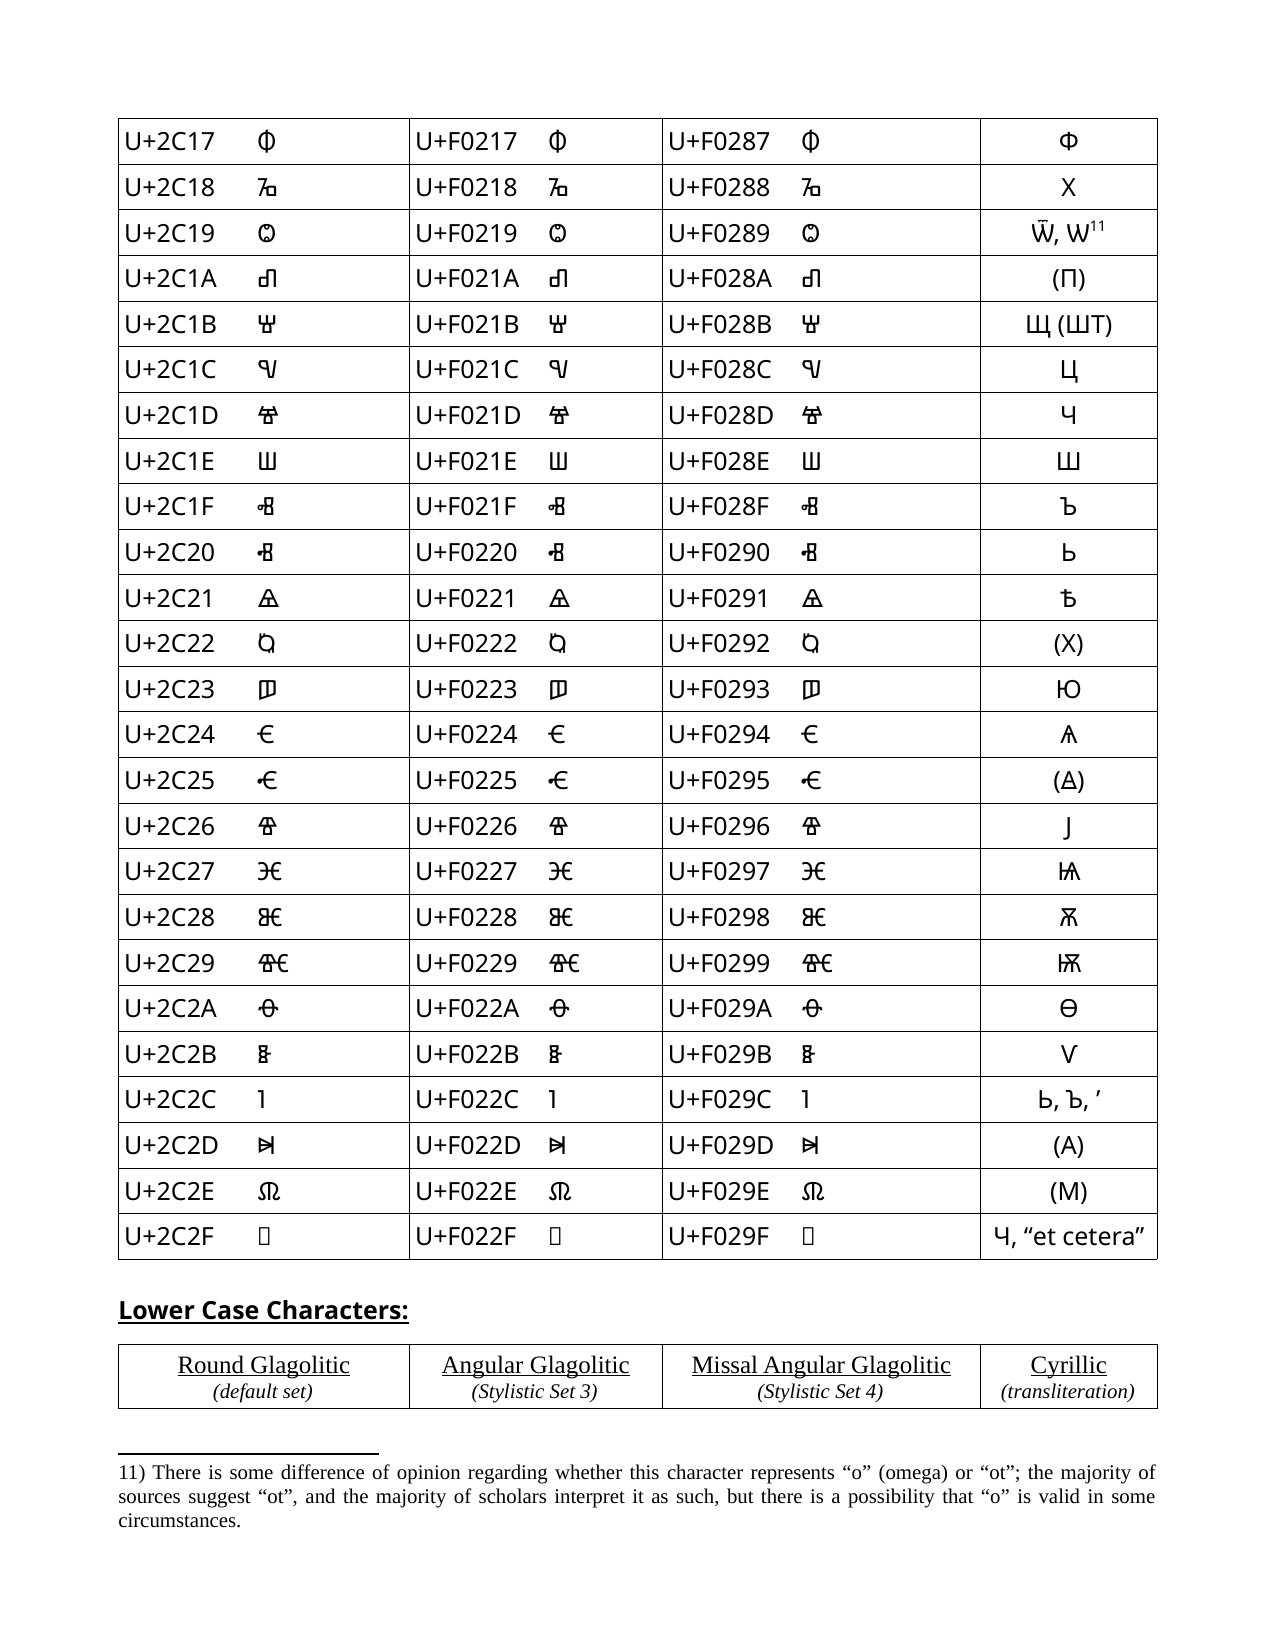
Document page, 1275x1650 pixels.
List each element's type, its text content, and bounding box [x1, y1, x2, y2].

table_cell U+F028C Ⱌ [663, 347, 980, 392]
table_cell Ѫ [981, 895, 1157, 939]
table_cell U+F0224 Ⱔ [410, 712, 662, 757]
table_cell U+F0223 Ⱓ [410, 667, 662, 711]
table_cell U+2C25 Ⱕ [119, 758, 409, 802]
table_cell U+2C29 Ⱙ [119, 940, 409, 985]
table_cell Ѧ [981, 712, 1157, 757]
table_cell U+F022E Ⱞ [410, 1169, 662, 1213]
table_cell U+F0221 Ⱑ [410, 575, 662, 620]
table_header Angular Glagolitic (Stylistic Set 3) [410, 1345, 662, 1408]
table_cell U+2C1A Ⱊ [119, 256, 409, 301]
table_cell Ц [981, 347, 1157, 392]
table_cell Ѭ [981, 940, 1157, 985]
table_cell Ч, “et cetera” [981, 1214, 1157, 1259]
table_cell U+F028A Ⱊ [663, 256, 980, 301]
table_cell U+F0217 Ⱇ [410, 119, 662, 164]
table_header Round Glagolitic (default set) [119, 1345, 409, 1408]
table_cell U+F028E Ⱎ [663, 439, 980, 483]
table_cell U+F0293 Ⱓ [663, 667, 980, 711]
table_cell U+2C26 Ⱖ [119, 804, 409, 848]
table_cell U+F021C Ⱌ [410, 347, 662, 392]
table_cell Ь [981, 530, 1157, 574]
table_cell U+F0222 Ⱒ [410, 621, 662, 666]
table_cell U+F0295 Ⱕ [663, 758, 980, 802]
table_cell Щ (ШТ) [981, 302, 1157, 346]
table_cell U+F021A Ⱊ [410, 256, 662, 301]
table_cell U+F0297 Ⱗ [663, 849, 980, 894]
table_cell U+2C2A Ⱚ [119, 986, 409, 1031]
table_cell U+F0291 Ⱑ [663, 575, 980, 620]
table_cell Ѳ [981, 986, 1157, 1031]
table_cell U+F0225 Ⱕ [410, 758, 662, 802]
table_cell Ю [981, 667, 1157, 711]
table_cell U+2C2F Ⱟ [119, 1214, 409, 1259]
table_cell U+2C1D Ⱍ [119, 393, 409, 437]
table_cell U+F0290 Ⱐ [663, 530, 980, 574]
table_cell U+F0296 Ⱖ [663, 804, 980, 848]
table_cell U+F0287 Ⱇ [663, 119, 980, 164]
table_cell U+2C21 Ⱑ [119, 575, 409, 620]
table_cell Ѩ [981, 849, 1157, 894]
table_cell Ф [981, 119, 1157, 164]
table_cell U+F029A Ⱚ [663, 986, 980, 1031]
table_cell U+2C18 Ⱈ [119, 165, 409, 209]
table_cell U+2C17 Ⱇ [119, 119, 409, 164]
table_cell U+2C1E Ⱎ [119, 439, 409, 483]
table_cell U+F0288 Ⱈ [663, 165, 980, 209]
table_cell U+F028D Ⱍ [663, 393, 980, 437]
table_cell U+F029F Ⱟ [663, 1214, 980, 1259]
table_cell U+F0298 Ⱘ [663, 895, 980, 939]
text Lower Case Characters: [118, 1293, 1157, 1327]
table_cell U+F022C Ⱜ [410, 1077, 662, 1122]
table_cell U+2C23 Ⱓ [119, 667, 409, 711]
table_cell U+2C28 Ⱘ [119, 895, 409, 939]
table_cell U+F021E Ⱎ [410, 439, 662, 483]
table_cell U+2C2C Ⱜ [119, 1077, 409, 1122]
table_cell Ь, Ꙏ, ʹ [981, 1077, 1157, 1122]
table_cell Ѣ [981, 575, 1157, 620]
table_cell (Х) [981, 621, 1157, 666]
table_cell U+F021D Ⱍ [410, 393, 662, 437]
table_cell U+F0299 Ⱙ [663, 940, 980, 985]
table_cell U+2C1C Ⱌ [119, 347, 409, 392]
table_cell U+F022B Ⱛ [410, 1032, 662, 1076]
table_cell U+F029B Ⱛ [663, 1032, 980, 1076]
table_cell U+F022F Ⱟ [410, 1214, 662, 1259]
table_cell Х [981, 165, 1157, 209]
table_cell U+2C1B Ⱋ [119, 302, 409, 346]
table_header Cyrillic (transliteration) [981, 1345, 1157, 1408]
table_cell U+F028B Ⱋ [663, 302, 980, 346]
table_cell U+F022A Ⱚ [410, 986, 662, 1031]
table_cell Ч [981, 393, 1157, 437]
table_cell U+2C24 Ⱔ [119, 712, 409, 757]
table_cell Ј [981, 804, 1157, 848]
table_cell U+F0226 Ⱖ [410, 804, 662, 848]
table_cell U+2C2D Ⱝ [119, 1123, 409, 1167]
table_cell Ш [981, 439, 1157, 483]
table_cell U+2C27 Ⱗ [119, 849, 409, 894]
table_cell U+F021F Ⱏ [410, 484, 662, 529]
table_cell U+F0292 Ⱒ [663, 621, 980, 666]
table_cell U+F021B Ⱋ [410, 302, 662, 346]
table_cell Ѵ [981, 1032, 1157, 1076]
table_cell U+F029D Ⱝ [663, 1123, 980, 1167]
table_cell (Ꙙ) [981, 758, 1157, 802]
table_cell U+F0227 Ⱗ [410, 849, 662, 894]
table_cell U+F0219 Ⱉ [410, 210, 662, 255]
table_header Missal Angular Glagolitic (Stylistic Set 4) [663, 1345, 980, 1408]
table_cell U+2C2B Ⱛ [119, 1032, 409, 1076]
table_cell U+F0218 Ⱈ [410, 165, 662, 209]
table_cell U+F0228 Ⱘ [410, 895, 662, 939]
table_cell Ѿ, Ѡ [981, 210, 1157, 255]
table_cell U+F028F Ⱏ [663, 484, 980, 529]
table_cell U+F029E Ⱞ [663, 1169, 980, 1213]
table_cell U+2C20 Ⱐ [119, 530, 409, 574]
table_cell (М) [981, 1169, 1157, 1213]
table_cell U+2C1F Ⱏ [119, 484, 409, 529]
table_cell U+F022D Ⱝ [410, 1123, 662, 1167]
table_cell U+2C2E Ⱞ [119, 1169, 409, 1213]
table_cell U+F0229 Ⱙ [410, 940, 662, 985]
table_cell U+2C19 Ⱉ [119, 210, 409, 255]
table_cell (А) [981, 1123, 1157, 1167]
table_cell Ъ [981, 484, 1157, 529]
table_cell U+F0220 Ⱐ [410, 530, 662, 574]
table_cell (П) [981, 256, 1157, 301]
table_cell U+F0289 Ⱉ [663, 210, 980, 255]
table_cell U+2C22 Ⱒ [119, 621, 409, 666]
table_cell U+F0294 Ⱔ [663, 712, 980, 757]
table_cell U+F029C Ⱜ [663, 1077, 980, 1122]
